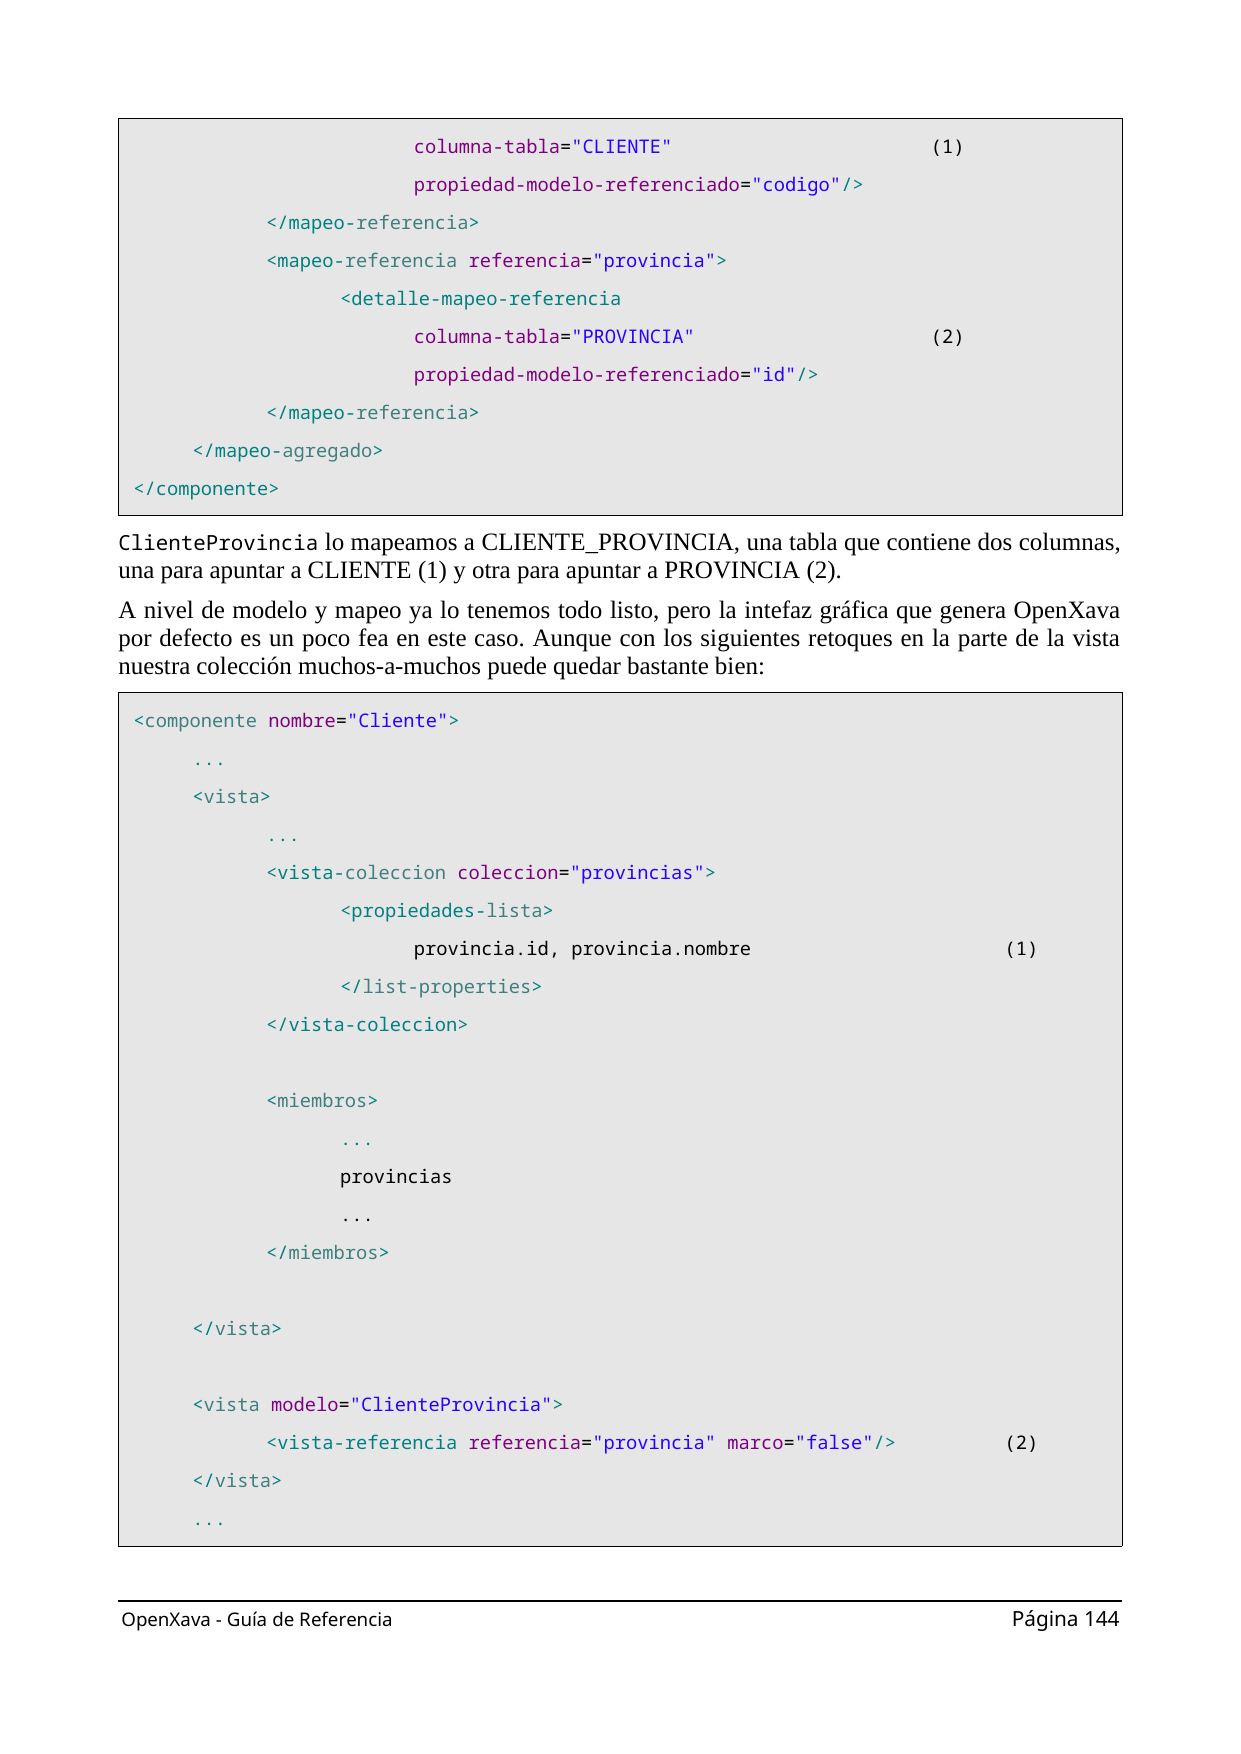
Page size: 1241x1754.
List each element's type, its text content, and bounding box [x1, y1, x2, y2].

text <vista> [119, 768, 1122, 806]
text <vista-coleccion coleccion="provincias"> [119, 844, 1122, 882]
text </mapeo-referencia> [119, 384, 1122, 422]
text ... [119, 1186, 1122, 1224]
text propiedad-modelo-referenciado="codigo"/> [119, 156, 1122, 194]
text propiedad-modelo-referenciado="id"/> [119, 346, 1122, 384]
text </list-properties> [119, 958, 1122, 996]
text ... [119, 806, 1122, 844]
text </mapeo-referencia> [119, 194, 1122, 232]
text ClienteProvincia lo mapeamos a CLIENTE_PROVINCIA, una tabla que contiene dos columnas, una para apuntar a CLIENTE (1) y otra para apuntar a PROVINCIA (2). [118, 528, 1122, 584]
text provincias [119, 1148, 1122, 1186]
text ... [119, 1110, 1122, 1148]
text </miembros> [119, 1224, 1122, 1262]
text A nivel de modelo y mapeo ya lo tenemos todo listo, pero la intefaz gráfica que genera OpenXava por defecto es un poco fea en este caso. Aunque con los siguientes retoques en la parte de la vista nuestra colección muchos-a-muchos puede quedar bastante bien: [118, 597, 1122, 680]
text <detalle-mapeo-referencia [119, 270, 1122, 308]
text <vista modelo="ClienteProvincia"> [119, 1377, 1122, 1414]
text </componente> [119, 460, 1122, 515]
text ... [119, 1491, 1122, 1546]
text </mapeo-agregado> [119, 422, 1122, 460]
text ... [119, 730, 1122, 768]
text <mapeo-referencia referencia="provincia"> [119, 232, 1122, 270]
text <componente nombre="Cliente"> [119, 693, 1122, 730]
text <propiedades-lista> [119, 882, 1122, 920]
text </vista> [119, 1453, 1122, 1491]
text provincia.id, provincia.nombre (1) [119, 920, 1122, 958]
text <vista-referencia referencia="provincia" marco="false"/> (2) [119, 1414, 1122, 1453]
text <miembros> [119, 1072, 1122, 1110]
text columna-tabla="PROVINCIA" (2) [119, 308, 1122, 346]
text columna-tabla="CLIENTE" (1) [119, 119, 1122, 156]
text </vista-coleccion> [119, 996, 1122, 1034]
text </vista> [119, 1301, 1122, 1338]
